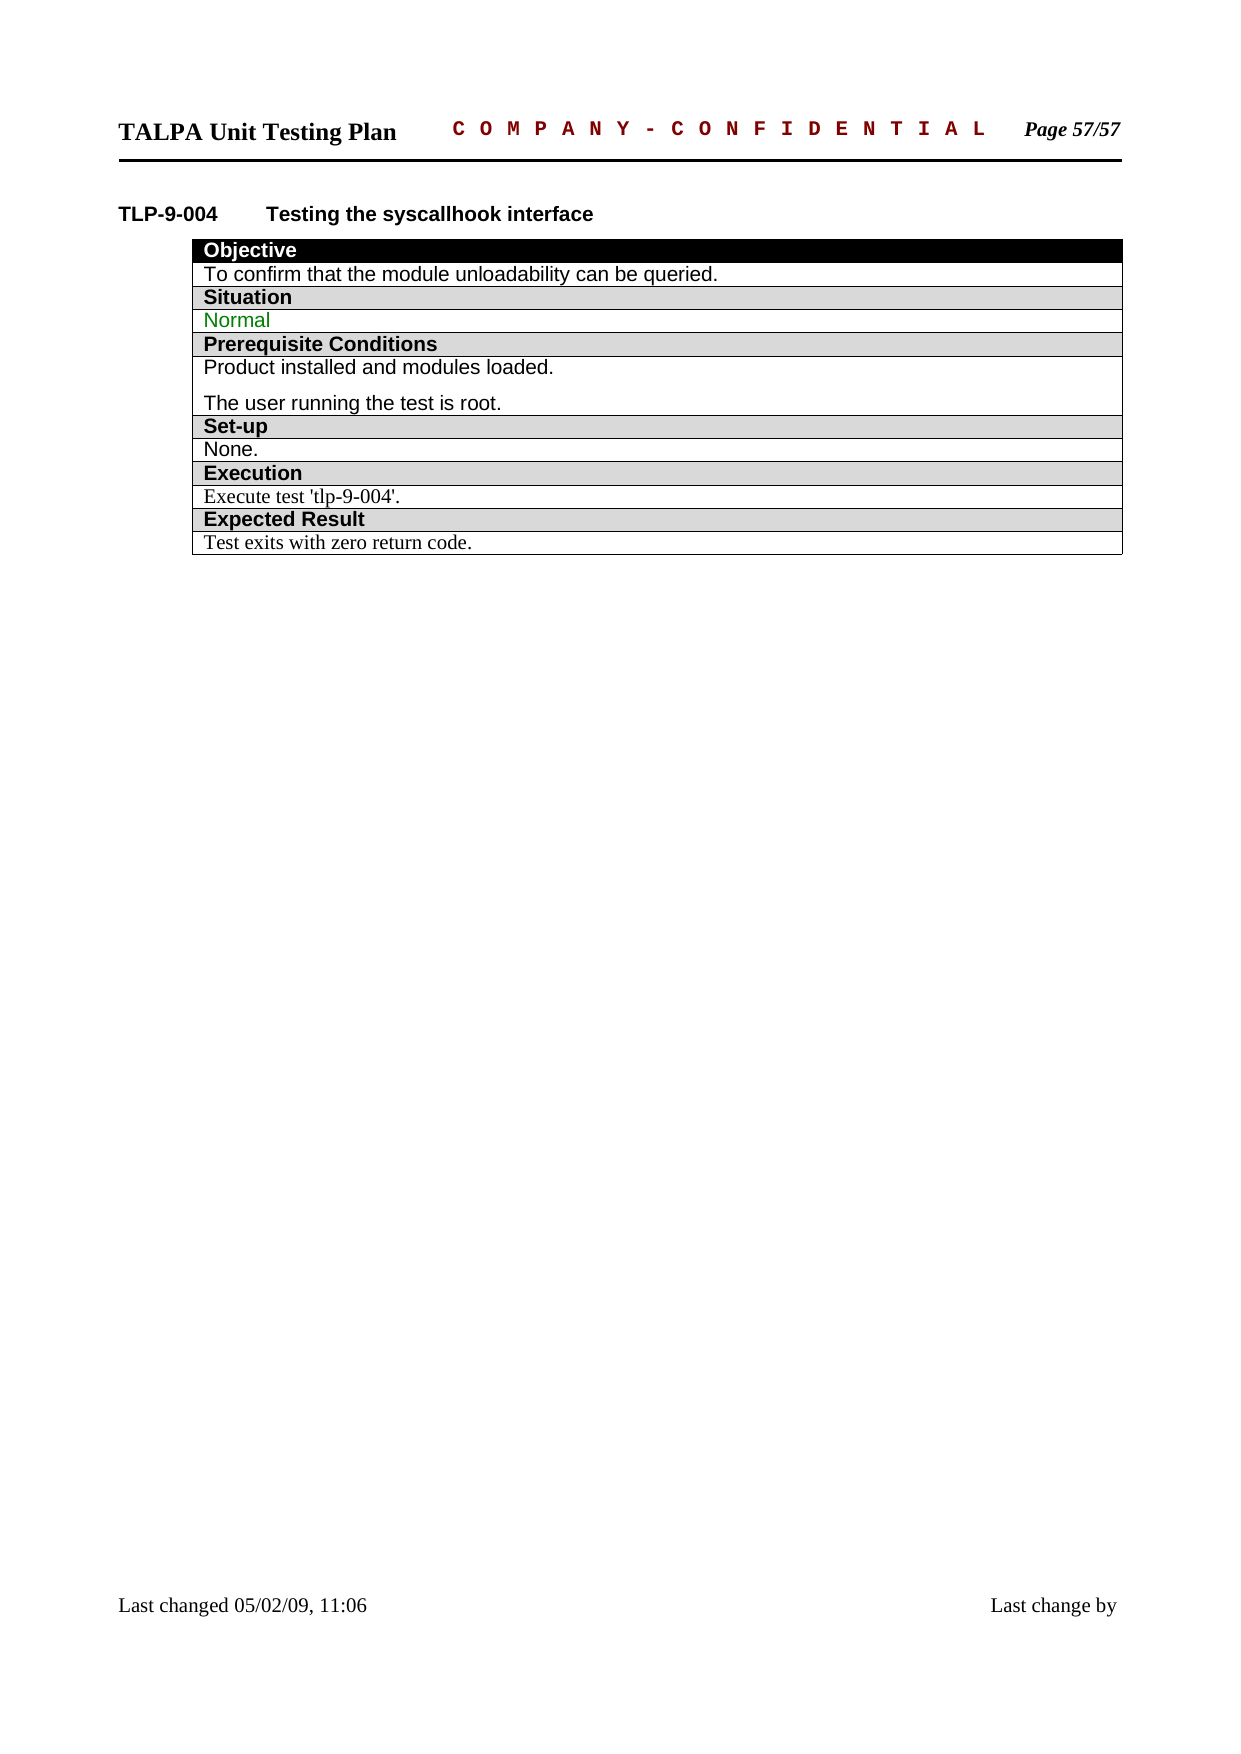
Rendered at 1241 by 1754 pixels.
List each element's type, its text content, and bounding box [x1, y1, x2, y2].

table_cell Prerequisite Conditions [193, 333, 1122, 356]
table_cell Normal [193, 310, 1122, 332]
text TLP-9-004 Testing the syscallhook interface [118, 203, 1122, 226]
table_cell Execution [193, 462, 1122, 485]
table_cell Situation [193, 287, 1122, 309]
table_cell None. [193, 439, 1122, 461]
table_cell Execute test 'tlp-9-004'. [193, 486, 1122, 508]
table_cell Test exits with zero return code. [193, 532, 1122, 554]
table_header Objective [193, 240, 1122, 262]
table_cell Expected Result [193, 509, 1122, 531]
table_cell To confirm that the module unloadability can be queried. [193, 263, 1122, 286]
table_cell Product installed and modules loaded. The user running the test is root. [193, 357, 1122, 415]
table_cell Set-up [193, 416, 1122, 438]
